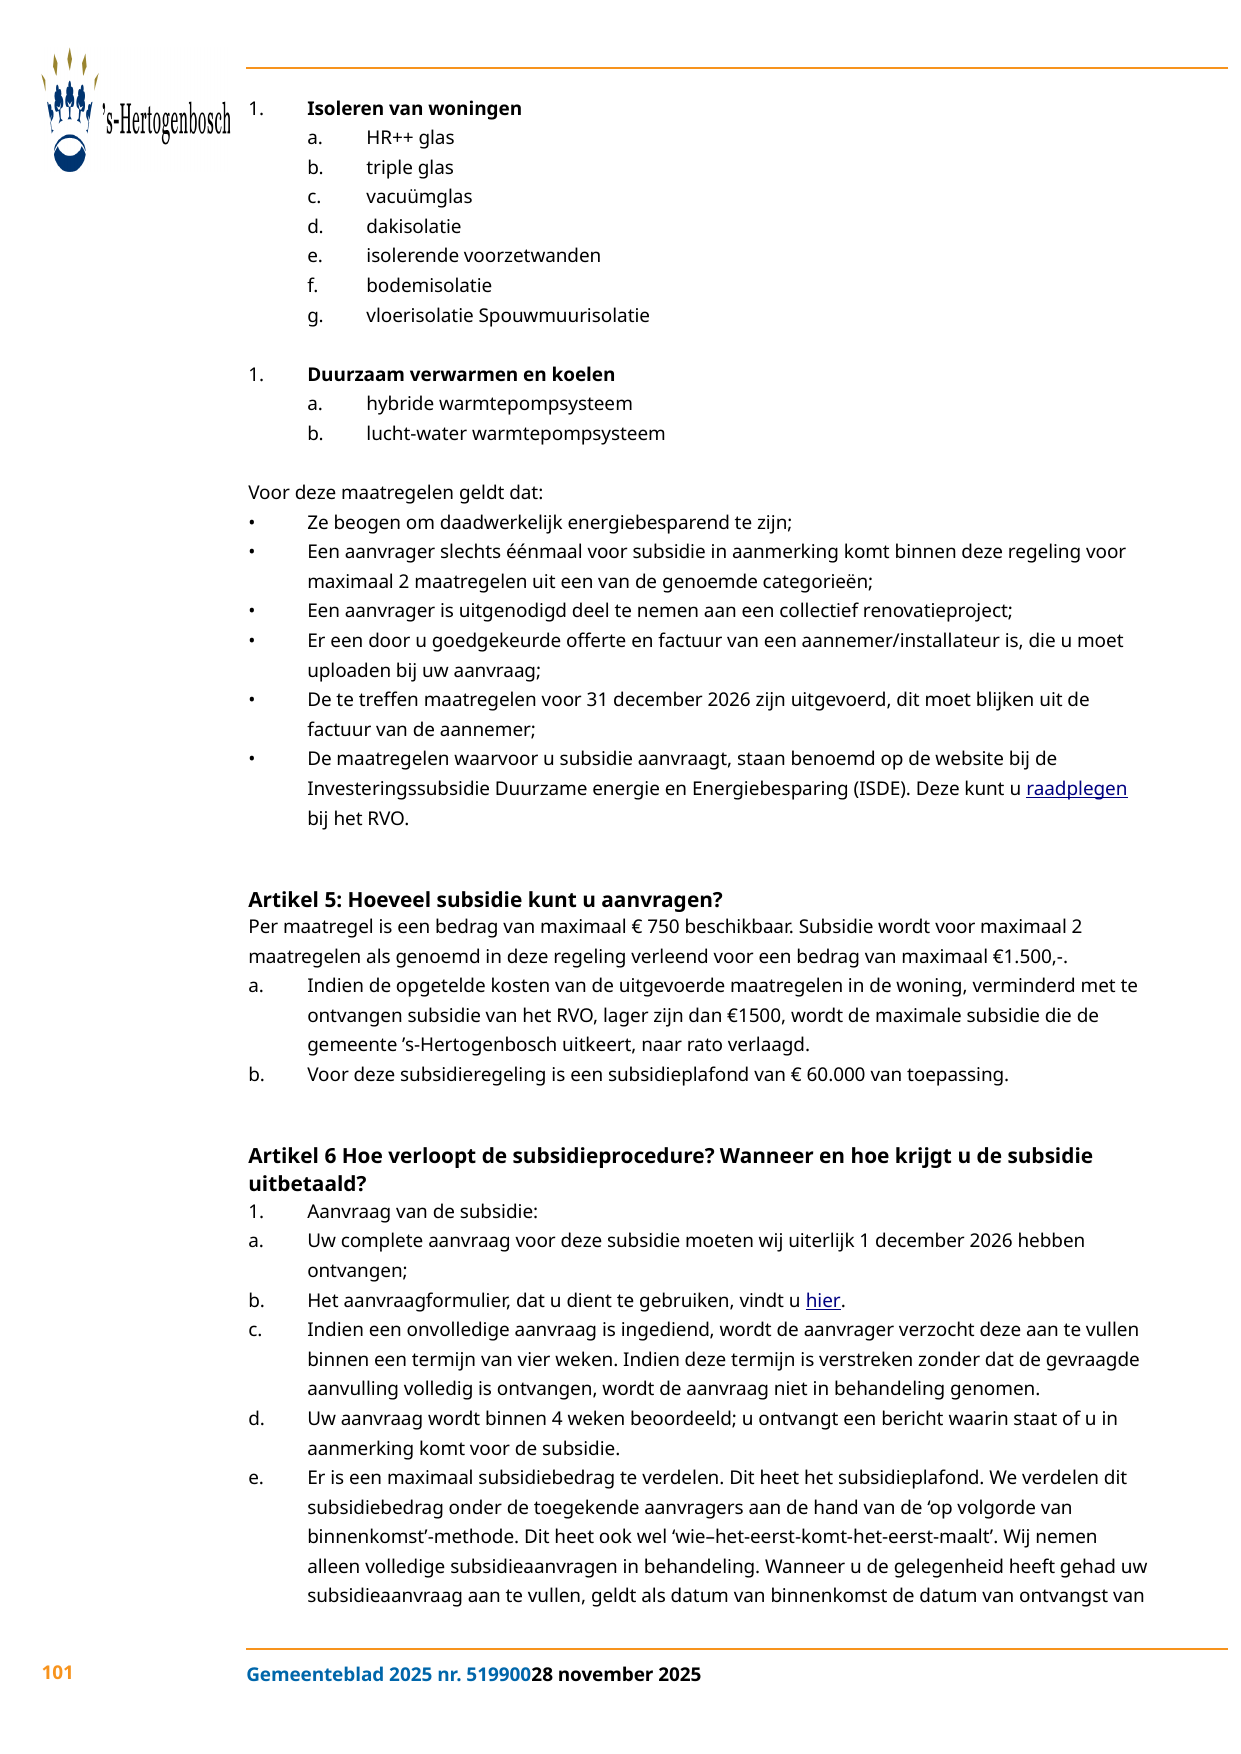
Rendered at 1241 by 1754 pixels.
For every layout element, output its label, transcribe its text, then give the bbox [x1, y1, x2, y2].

list dakisolatie [307, 213, 1152, 239]
text Per maatregel is een bedrag van maximaal € 750 beschikbaar. Subsidie wordt voor maximaal 2 maatregelen als genoemd in deze regeling verleend voor een bedrag van maximaal €1.500,-. [248, 913, 1152, 968]
text Voor deze maatregelen geldt dat: [248, 479, 1152, 505]
list isolerende voorzetwanden [307, 243, 1152, 268]
list Uw complete aanvraag voor deze subsidie moeten wij uiterlijk 1 december 2026 hebben ontvangen; [248, 1228, 1152, 1283]
list Uw aanvraag wordt binnen 4 weken beoordeeld; u ontvangt een bericht waarin staat of u in aanmerking komt voor de subsidie. [248, 1405, 1152, 1460]
list Er is een maximaal subsidiebedrag te verdelen. Dit heet het subsidieplafond. We verdelen dit subsidiebedrag onder de toegekende aanvragers aan de hand van de ‘op volgorde van binnenkomst’-methode. Dit heet ook wel ‘wie–het-eerst-komt-het-eerst-maalt’. Wij nemen alleen volledige subsidieaanvragen in behandeling. Wanneer u de gelegenheid heeft gehad uw subsidieaanvraag aan te vullen, geldt als datum van binnenkomst de datum van ontvangst van [248, 1464, 1152, 1608]
list Er een door u goedgekeurde offerte en factuur van een aannemer/installateur is, die u moet uploaden bij uw aanvraag; [248, 627, 1152, 683]
list Voor deze subsidieregeling is een subsidieplafond van € 60.000 van toepassing. [248, 1061, 1152, 1087]
list Duurzaam verwarmen en koelen [248, 361, 1152, 387]
list Indien een onvolledige aanvraag is ingediend, wordt de aanvrager verzocht deze aan te vullen binnen een termijn van vier weken. Indien deze termijn is verstreken zonder dat de gevraagde aanvulling volledig is ontvangen, wordt de aanvraag niet in behandeling genomen. [248, 1316, 1152, 1401]
list hybride warmtepompsysteem [307, 391, 1152, 416]
list Aanvraag van de subsidie: [248, 1198, 1152, 1224]
list triple glas [307, 154, 1152, 180]
list Indien de opgetelde kosten van de uitgevoerde maatregelen in de woning, verminderd met te ontvangen subsidie van het RVO, lager zijn dan €1500, wordt de maximale subsidie die de gemeente ’s-Hertogenbosch uitkeert, naar rato verlaagd. [248, 972, 1152, 1057]
list De te treffen maatregelen voor 31 december 2026 zijn uitgevoerd, dit moet blijken uit de factuur van de aannemer; [248, 686, 1152, 742]
text Artikel 6 Hoe verloopt de subsidieprocedure? Wanneer en hoe krijgt u de subsidie uitbetaald? [248, 1141, 1152, 1198]
list Isoleren van woningen [248, 95, 1152, 121]
text Artikel 5: Hoeveel subsidie kunt u aanvragen? [248, 885, 1152, 913]
list Het aanvraagformulier, dat u dient te gebruiken, vindt u hier. [248, 1287, 1152, 1312]
list Een aanvrager is uitgenodigd deel te nemen aan een collectief renovatieproject; [248, 598, 1152, 623]
list vacuümglas [307, 183, 1152, 209]
list Een aanvrager slechts éénmaal voor subsidie in aanmerking komt binnen deze regeling voor maximaal 2 maatregelen uit een van de genoemde categorieën; [248, 538, 1152, 594]
picture [41, 47, 231, 172]
list lucht-water warmtepompsysteem [307, 420, 1152, 446]
list De maatregelen waarvoor u subsidie aanvraagt, staan benoemd op de website bij de Investeringssubsidie Duurzame energie en Energiebesparing (ISDE). Deze kunt u raadplegen bij het RVO. [248, 746, 1152, 831]
list Ze beogen om daadwerkelijk energiebesparend te zijn; [248, 509, 1152, 535]
list vloerisolatie Spouwmuurisolatie [307, 302, 1152, 328]
list HR++ glas [307, 124, 1152, 150]
list bodemisolatie [307, 272, 1152, 298]
